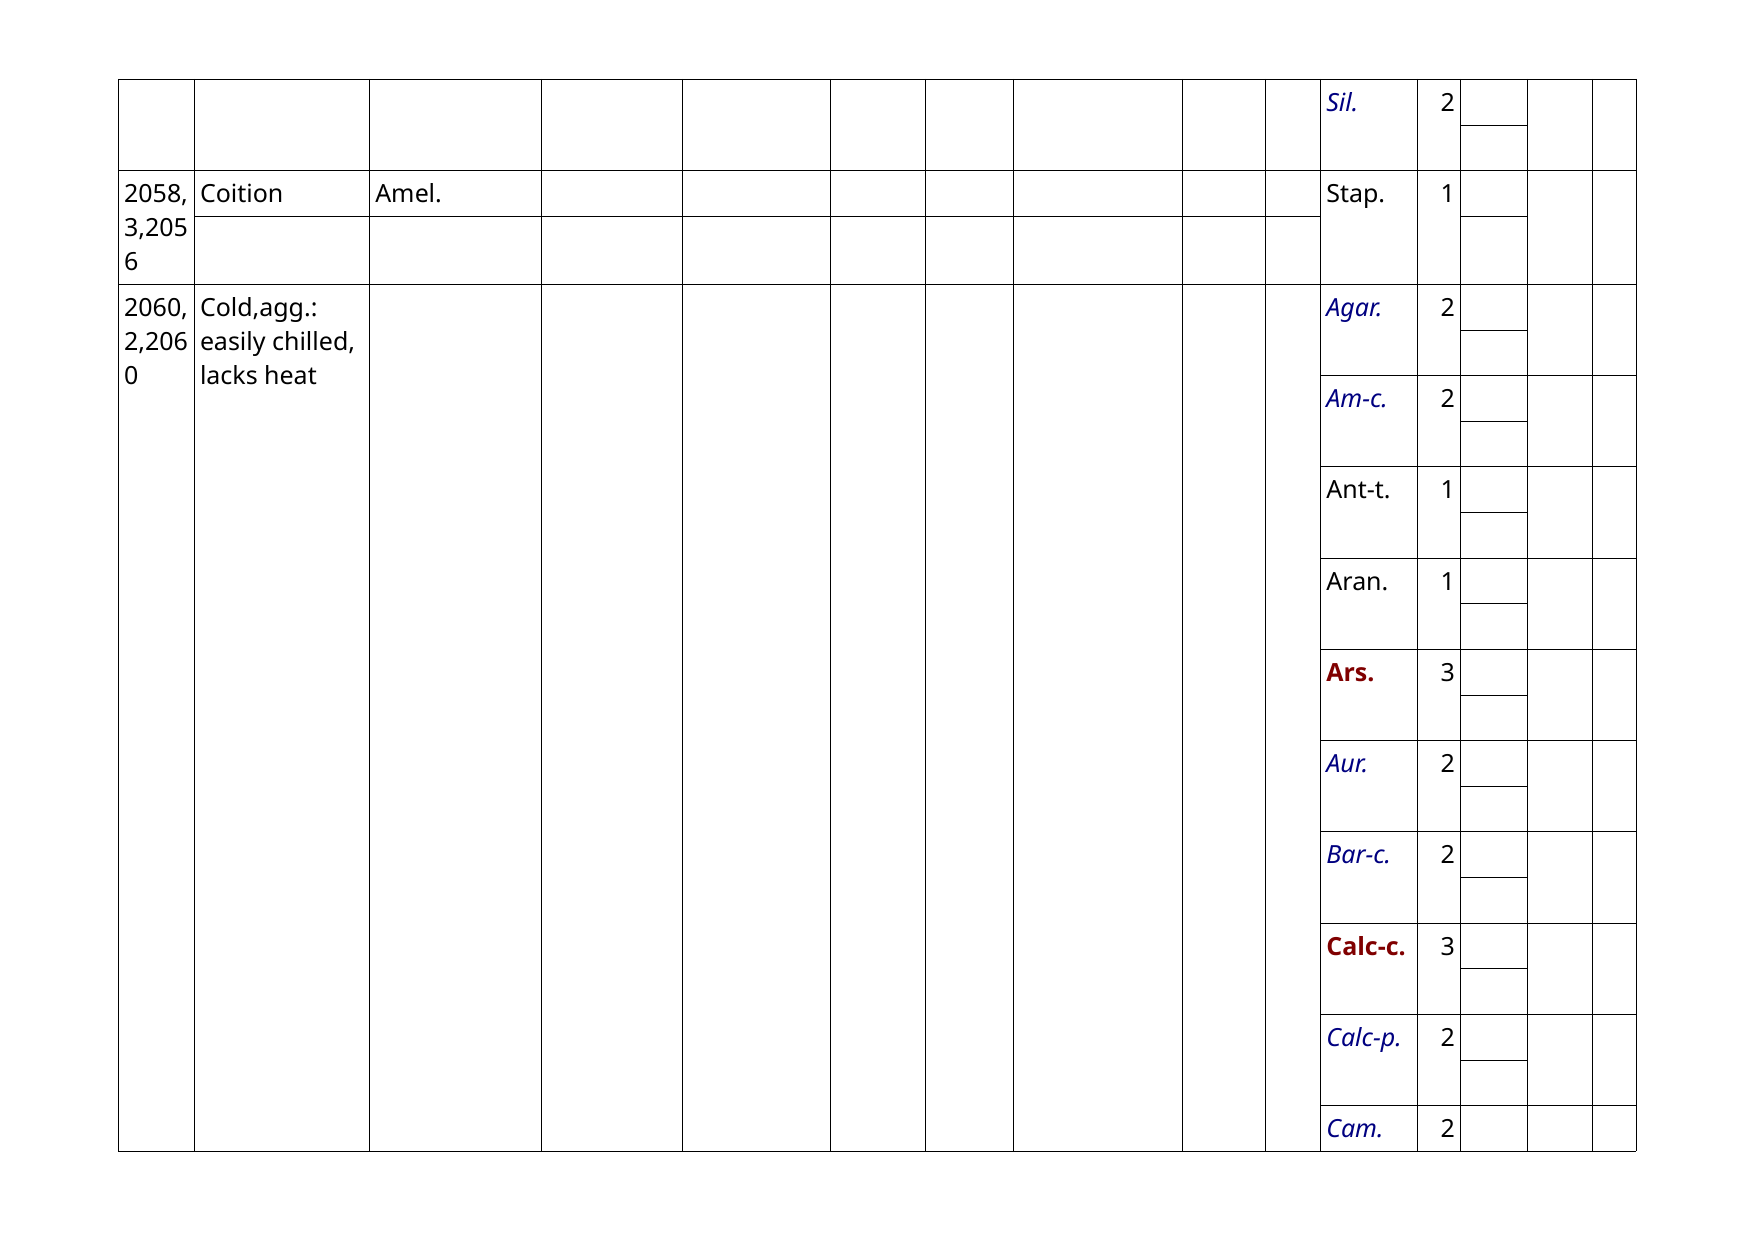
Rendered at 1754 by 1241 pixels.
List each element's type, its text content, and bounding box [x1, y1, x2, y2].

table_cell [542, 285, 682, 1151]
table_cell [119, 80, 194, 170]
table_cell [1528, 559, 1592, 649]
table_cell [1461, 696, 1527, 740]
table_cell [1461, 422, 1527, 466]
table_cell [926, 217, 1013, 284]
table_cell [1014, 285, 1182, 1151]
table_cell [1461, 1061, 1527, 1105]
table_cell [831, 217, 925, 284]
table_cell [1593, 376, 1636, 466]
table_cell Coition [195, 171, 369, 216]
table_cell [1183, 217, 1265, 284]
table_cell [1593, 171, 1636, 284]
table_cell [1461, 650, 1527, 694]
table_cell [1461, 80, 1527, 124]
table_cell [1528, 467, 1592, 558]
table_cell [1461, 832, 1527, 877]
table_cell [1014, 80, 1182, 170]
table_cell [370, 217, 541, 284]
table_cell [1528, 832, 1592, 923]
table_cell [1183, 171, 1265, 216]
table_cell [1593, 924, 1636, 1014]
table_cell [1461, 787, 1527, 831]
table_cell [1528, 650, 1592, 740]
table_cell Amel. [370, 171, 541, 216]
table_cell 1 [1418, 559, 1460, 649]
table_cell [1528, 285, 1592, 375]
table_cell Agar. [1321, 285, 1417, 375]
table_cell Calc-c. [1321, 924, 1417, 1014]
table_cell 2 [1418, 1015, 1460, 1105]
table_cell [1528, 741, 1592, 831]
table_cell [1266, 217, 1320, 284]
table_cell 2 [1418, 832, 1460, 923]
table_cell [1593, 467, 1636, 558]
table_cell [1266, 171, 1320, 216]
table_cell 3 [1418, 650, 1460, 740]
table_cell [1593, 559, 1636, 649]
table_cell Ars. [1321, 650, 1417, 740]
table_cell [1461, 513, 1527, 558]
table_cell [1266, 80, 1320, 170]
table_cell 2 [1418, 741, 1460, 831]
table_cell 2 [1418, 376, 1460, 466]
table_cell [926, 80, 1013, 170]
table_cell [683, 171, 830, 216]
table_cell Stap. [1321, 171, 1417, 284]
table_cell [370, 80, 541, 170]
table_cell 1 [1418, 467, 1460, 558]
table_cell [1528, 376, 1592, 466]
table_cell [1183, 80, 1265, 170]
table_cell [1461, 924, 1527, 968]
table_cell 3 [1418, 924, 1460, 1014]
table_cell [1461, 126, 1527, 170]
table_cell [542, 80, 682, 170]
table_cell 2058,3,2056 [119, 171, 194, 284]
table_cell [1528, 924, 1592, 1014]
table_cell [1593, 285, 1636, 375]
table_cell [1461, 217, 1527, 284]
table_cell [1593, 741, 1636, 831]
table_cell 2060,2,2060 [119, 285, 194, 1151]
table_cell [1593, 650, 1636, 740]
table_cell Am-c. [1321, 376, 1417, 466]
table_cell [370, 285, 541, 1151]
table_cell [195, 217, 369, 284]
table_cell [1593, 1106, 1636, 1151]
table_cell [1528, 1106, 1592, 1151]
table_cell [542, 171, 682, 216]
table_cell Aran. [1321, 559, 1417, 649]
table_cell 2 [1418, 80, 1460, 170]
table_cell [1461, 1106, 1527, 1151]
table_cell Cold,agg.: easily chilled, lacks heat [195, 285, 369, 1151]
table_cell [1266, 285, 1320, 1151]
table_cell [831, 285, 925, 1151]
table_cell [683, 80, 830, 170]
table_cell Cam. [1321, 1106, 1417, 1151]
table_cell [926, 285, 1013, 1151]
table_cell [1528, 171, 1592, 284]
table_cell Bar-c. [1321, 832, 1417, 923]
table_cell 2 [1418, 1106, 1460, 1151]
table_cell [683, 285, 830, 1151]
table_cell [1593, 80, 1636, 170]
table_cell Calc-p. [1321, 1015, 1417, 1105]
table_cell [542, 217, 682, 284]
table_cell [1461, 376, 1527, 421]
table_cell [1461, 559, 1527, 603]
table_cell [1528, 80, 1592, 170]
table_cell 2 [1418, 285, 1460, 375]
table_cell [1461, 467, 1527, 512]
table_cell [1461, 331, 1527, 375]
table_cell [1461, 604, 1527, 649]
table_cell [1461, 969, 1527, 1014]
table_cell Aur. [1321, 741, 1417, 831]
table_cell [831, 171, 925, 216]
table_cell [195, 80, 369, 170]
table_cell Sil. [1321, 80, 1417, 170]
table_cell [1461, 1015, 1527, 1059]
table_cell [1014, 171, 1182, 216]
table_cell 1 [1418, 171, 1460, 284]
table_cell [926, 171, 1013, 216]
table_cell Ant-t. [1321, 467, 1417, 558]
table_cell [1461, 741, 1527, 786]
table_cell [1461, 171, 1527, 216]
table_cell [1183, 285, 1265, 1151]
table_cell [831, 80, 925, 170]
table_cell [1014, 217, 1182, 284]
table_cell [1461, 878, 1527, 923]
table_cell [1461, 285, 1527, 329]
table_cell [1593, 832, 1636, 923]
table_cell [1593, 1015, 1636, 1105]
table_cell [1528, 1015, 1592, 1105]
table_cell [683, 217, 830, 284]
